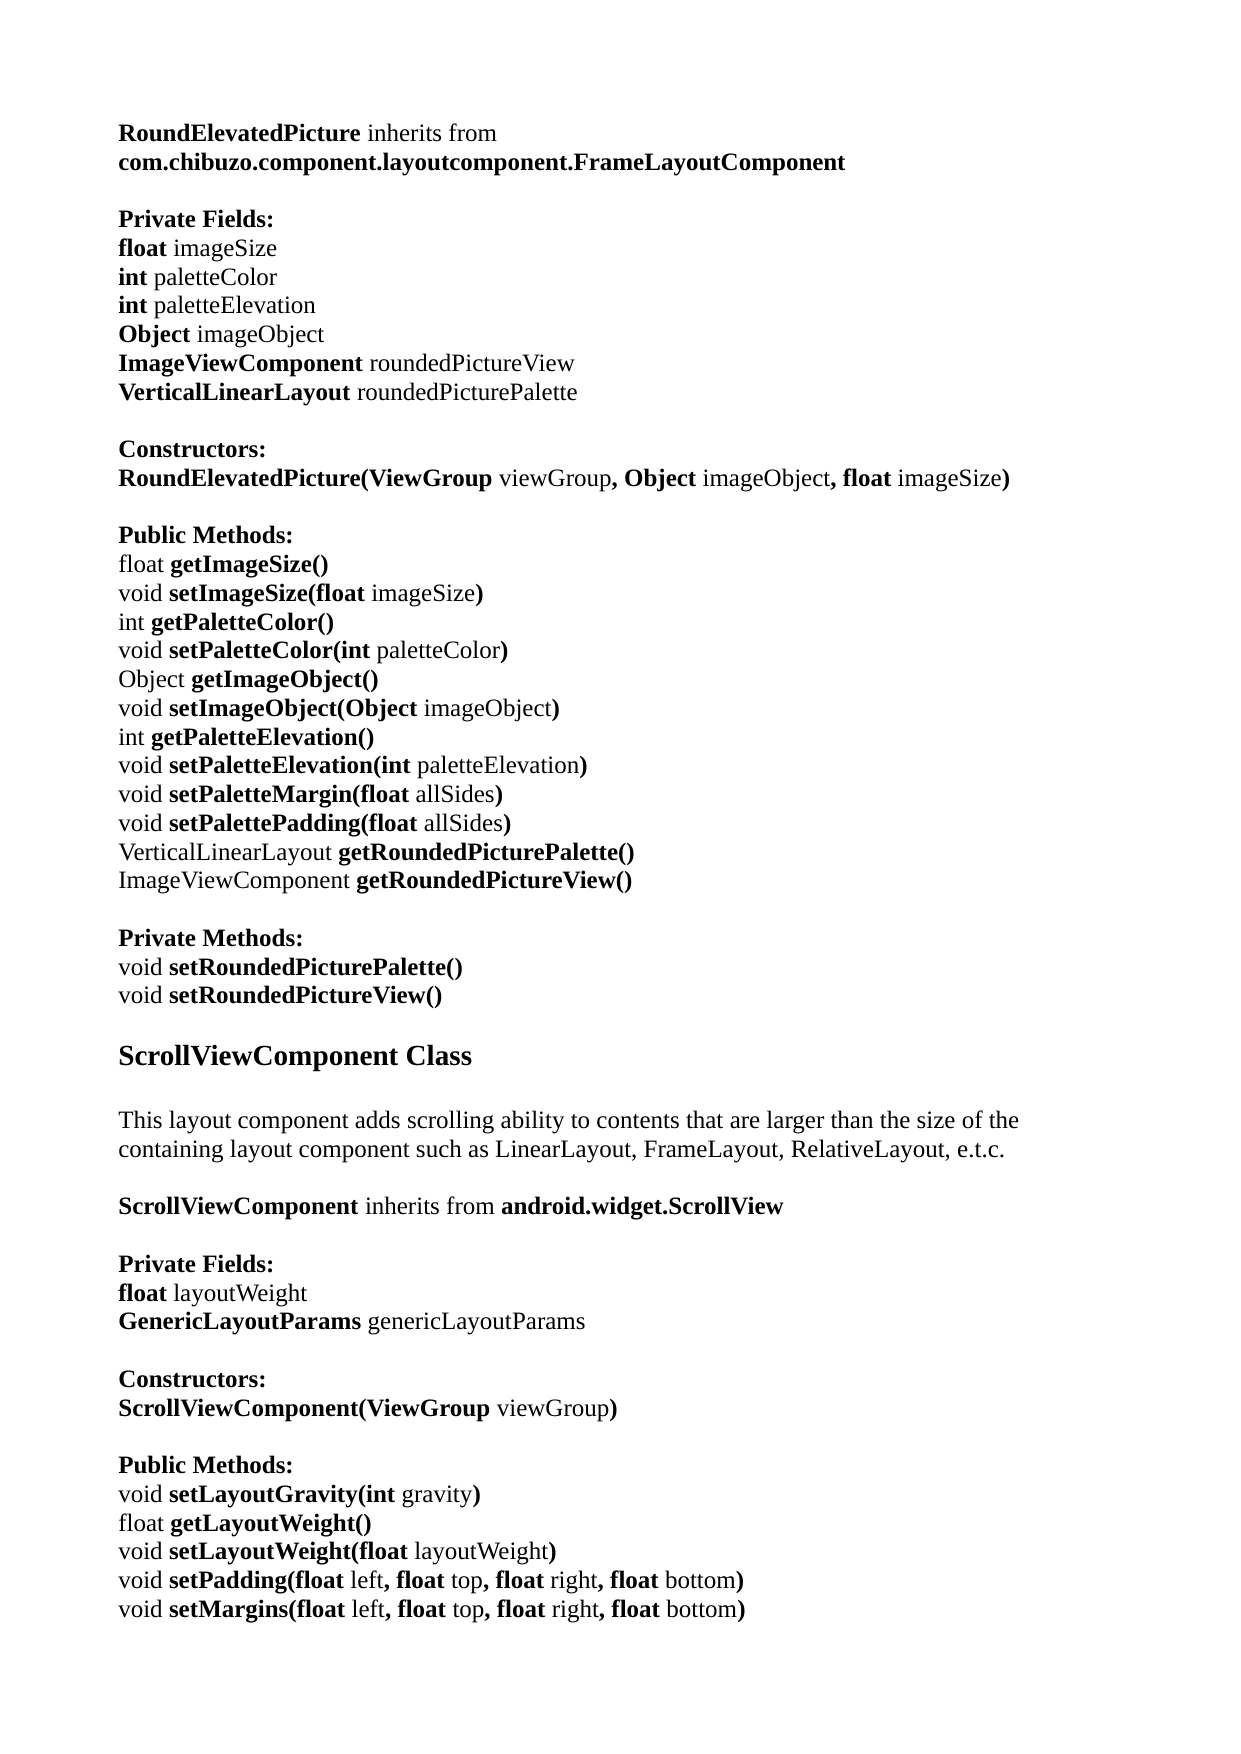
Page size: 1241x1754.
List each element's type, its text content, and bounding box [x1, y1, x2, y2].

text Object getImageObject() [118, 664, 1122, 693]
text Private Fields: [118, 204, 1122, 233]
text void setImageObject(Object imageObject) [118, 693, 1122, 722]
text ScrollViewComponent(ViewGroup viewGroup) [118, 1393, 1122, 1421]
text void setLayoutWeight(float layoutWeight) [118, 1536, 1122, 1565]
text Public Methods: [118, 1450, 1122, 1479]
text float getImageSize() [118, 549, 1122, 578]
text ScrollViewComponent inherits from android.widget.ScrollView [118, 1191, 1122, 1220]
text Private Methods: [118, 923, 1122, 952]
text RoundElevatedPicture(ViewGroup viewGroup, Object imageObject, float imageSize) [118, 463, 1122, 492]
text void setPalettePadding(float allSides) [118, 808, 1122, 837]
text RoundElevatedPicture inherits from com.chibuzo.component.layoutcomponent.FrameLayoutComponent [118, 118, 1122, 176]
text void setMargins(float left, float top, float right, float bottom) [118, 1594, 1122, 1623]
text void setPaletteMargin(float allSides) [118, 779, 1122, 808]
text This layout component adds scrolling ability to contents that are larger than the size of the containing layout component such as LinearLayout, FrameLayout, RelativeLayout, e.t.c. [118, 1105, 1122, 1163]
text GenericLayoutParams genericLayoutParams [118, 1306, 1122, 1335]
text ScrollViewComponent Class [118, 1038, 1122, 1072]
text int getPaletteColor() [118, 607, 1122, 636]
text void setPadding(float left, float top, float right, float bottom) [118, 1565, 1122, 1594]
text Private Fields: [118, 1249, 1122, 1278]
text int getPaletteElevation() [118, 722, 1122, 751]
text void setRoundedPictureView() [118, 981, 1122, 1009]
text void setRoundedPicturePalette() [118, 952, 1122, 981]
text float getLayoutWeight() [118, 1508, 1122, 1536]
text void setPaletteElevation(int paletteElevation) [118, 751, 1122, 779]
text Constructors: [118, 1364, 1122, 1393]
text int paletteColor [118, 262, 1122, 291]
text ImageViewComponent roundedPictureView [118, 348, 1122, 377]
text int paletteElevation [118, 291, 1122, 319]
text Public Methods: [118, 521, 1122, 549]
text Constructors: [118, 434, 1122, 463]
text void setLayoutGravity(int gravity) [118, 1479, 1122, 1508]
text float imageSize [118, 233, 1122, 262]
text void setPaletteColor(int paletteColor) [118, 636, 1122, 664]
text ImageViewComponent getRoundedPictureView() [118, 866, 1122, 894]
text Object imageObject [118, 319, 1122, 348]
text VerticalLinearLayout roundedPicturePalette [118, 377, 1122, 406]
text void setImageSize(float imageSize) [118, 578, 1122, 607]
text float layoutWeight [118, 1278, 1122, 1306]
text VerticalLinearLayout getRoundedPicturePalette() [118, 837, 1122, 866]
